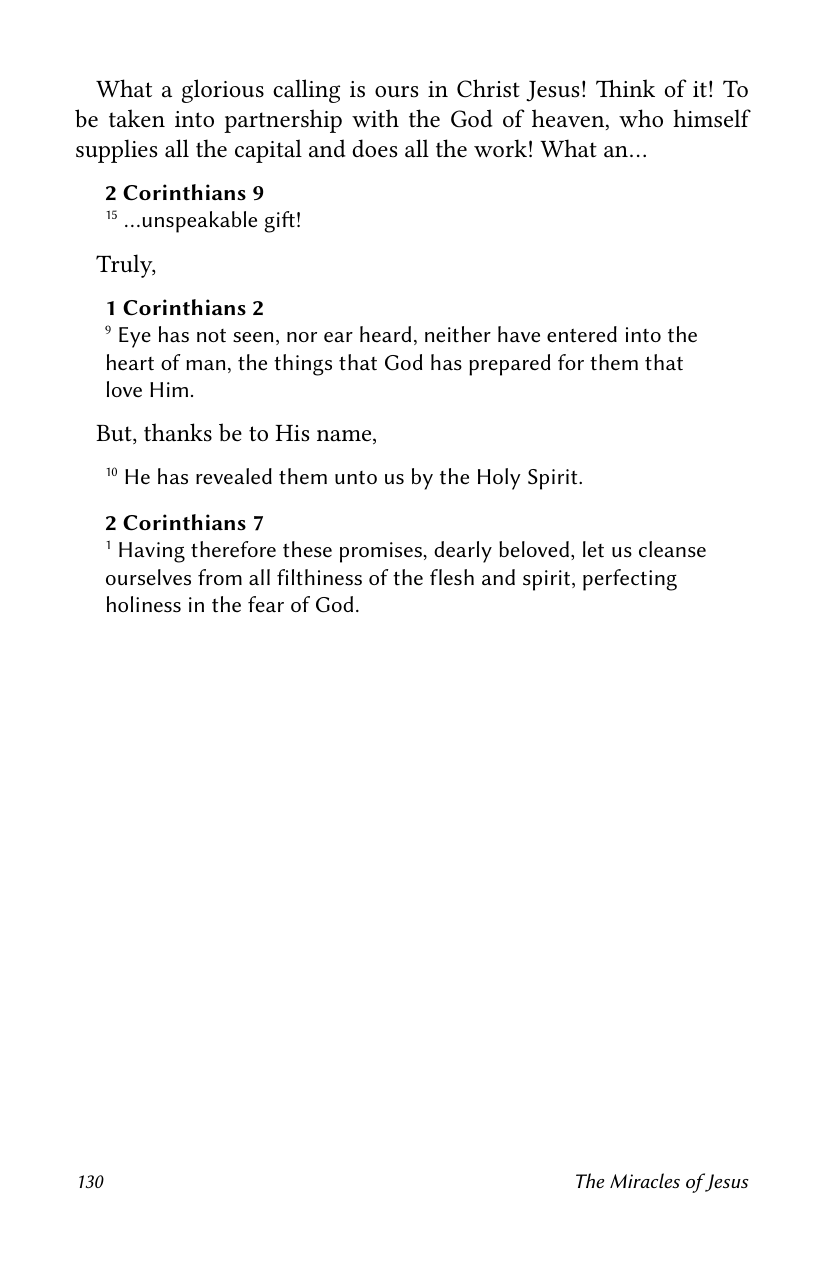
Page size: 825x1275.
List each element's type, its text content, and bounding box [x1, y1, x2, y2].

text 10 He has revealed them unto us by the Holy Spirit. [105, 464, 720, 490]
text What a glorious calling is ours in Christ Jesus! Think of it! To be taken into partnership with the God of heaven, who himself supplies all the capital and does all the work! What an… [75, 75, 750, 163]
text But, thanks be to His name, [75, 419, 750, 448]
text 1 Having therefore these promises, dearly beloved, let us cleanse ourselves from all filthiness of the flesh and spirit, perfecting holiness in the fear of God. [105, 537, 720, 618]
text 2 Corinthians 7 [105, 509, 750, 536]
text 15 ...unspeakable gift! [105, 207, 720, 233]
text 1 Corinthians 2 [105, 294, 750, 321]
text 9 Eye has not seen, nor ear heard, neither have entered into the heart of man, the things that God has prepared for them that love Him. [105, 322, 720, 403]
text 2 Corinthians 9 [105, 180, 750, 206]
text Truly, [75, 250, 750, 278]
